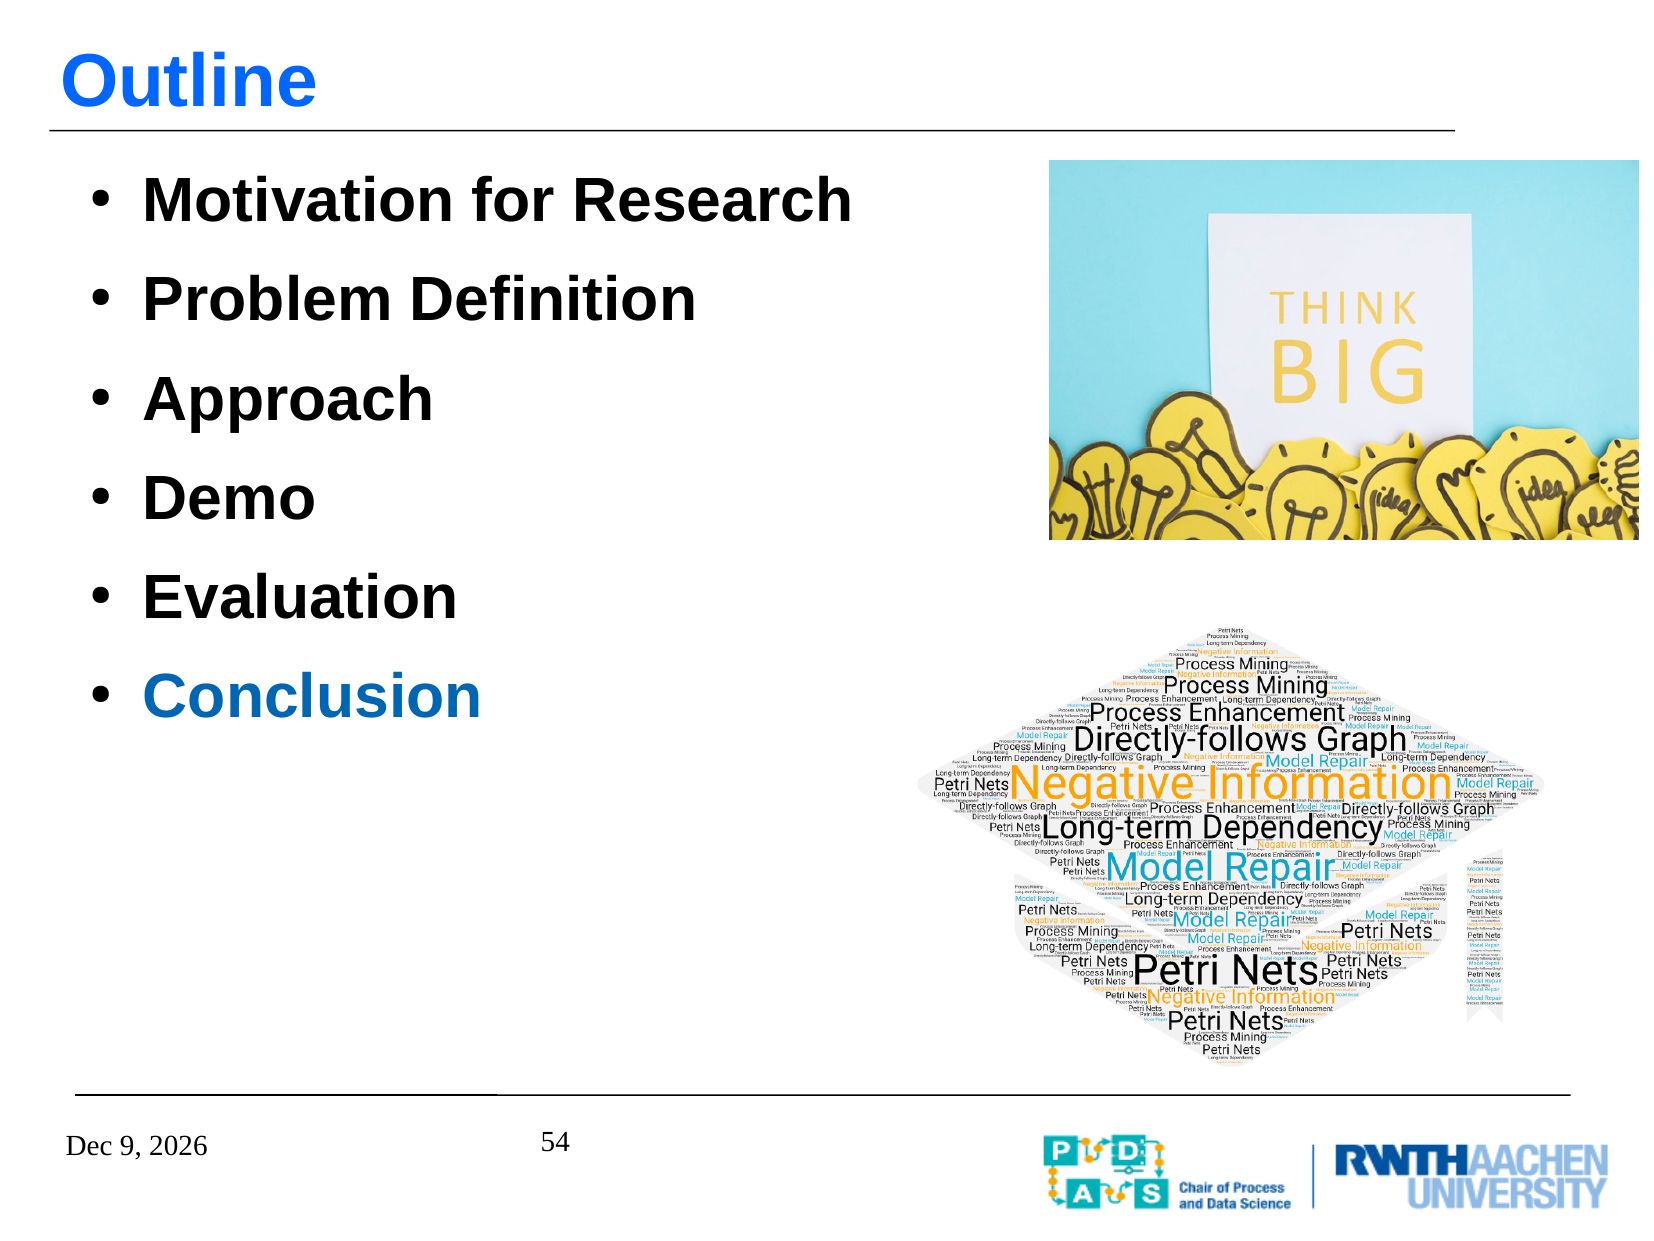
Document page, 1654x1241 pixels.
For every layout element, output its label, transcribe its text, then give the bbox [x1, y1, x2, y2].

picture [900, 614, 1561, 1077]
list Motivation for Research Problem Definition Approach Demo Evaluation Conclusion [71, 165, 916, 1021]
title Outline [60, 30, 1549, 131]
picture [1005, 1090, 1647, 1241]
picture [1049, 160, 1639, 541]
